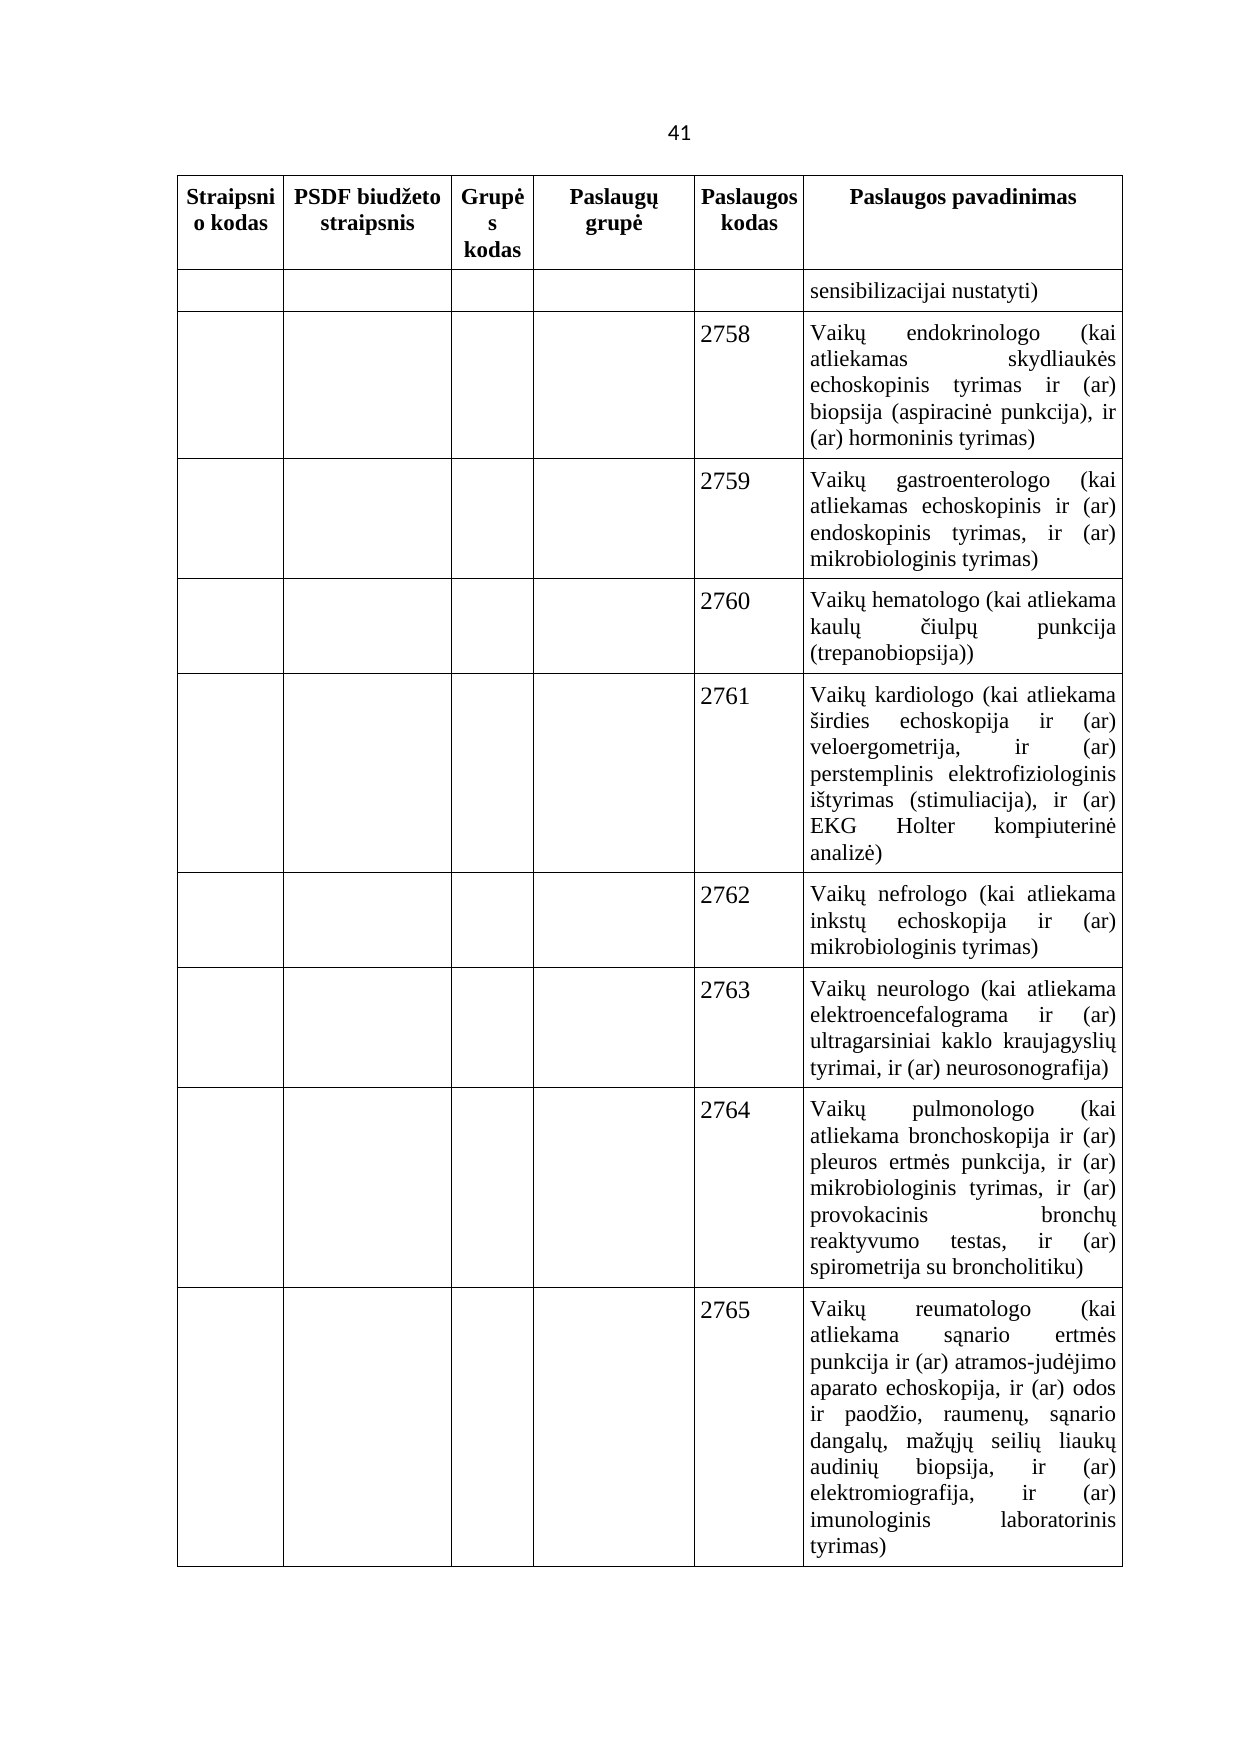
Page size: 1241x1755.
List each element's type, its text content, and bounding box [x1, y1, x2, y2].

table_cell 2762 [695, 873, 803, 967]
table_cell Vaikų kardiologo (kai atliekama širdies echoskopija ir (ar) veloergometrija, ir (ar) perstemplinis elektrofiziologinis ištyrimas (stimuliacija), ir (ar) EKG Holter kompiuterinė analizė) [804, 674, 1122, 872]
table_cell [178, 1288, 283, 1566]
table_cell 2759 [695, 459, 803, 578]
table_header Paslaugos kodas [695, 176, 803, 269]
table_cell [534, 1088, 694, 1287]
table_cell [452, 459, 533, 578]
table_cell Vaikų gastroenterologo (kai atliekamas echoskopinis ir (ar) endoskopinis tyrimas, ir (ar) mikrobiologinis tyrimas) [804, 459, 1122, 578]
table_cell [452, 674, 533, 872]
table_cell [534, 1288, 694, 1566]
table_cell [534, 873, 694, 967]
table_cell 2758 [695, 312, 803, 458]
table_header Paslaugos pavadinimas [804, 176, 1122, 269]
table_cell Vaikų pulmonologo (kai atliekama bronchoskopija ir (ar) pleuros ertmės punkcija, ir (ar) mikrobiologinis tyrimas, ir (ar) provokacinis bronchų reaktyvumo testas, ir (ar) spirometrija su broncholitiku) [804, 1088, 1122, 1287]
table_cell [284, 459, 451, 578]
table_cell Vaikų neurologo (kai atliekama elektroencefalograma ir (ar) ultragarsiniai kaklo kraujagyslių tyrimai, ir (ar) neurosonografija) [804, 968, 1122, 1087]
table_cell Vaikų endokrinologo (kai atliekamas skydliaukės echoskopinis tyrimas ir (ar) biopsija (aspiracinė punkcija), ir (ar) hormoninis tyrimas) [804, 312, 1122, 458]
table_cell [534, 968, 694, 1087]
table_cell [284, 270, 451, 311]
table_cell [452, 270, 533, 311]
table_cell [452, 579, 533, 673]
table_cell Vaikų nefrologo (kai atliekama inkstų echoskopija ir (ar) mikrobiologinis tyrimas) [804, 873, 1122, 967]
table_header Grupės kodas [452, 176, 533, 269]
table_cell [178, 968, 283, 1087]
table_cell [452, 873, 533, 967]
table_cell [695, 270, 803, 311]
table_cell Vaikų hematologo (kai atliekama kaulų čiulpų punkcija (trepanobiopsija)) [804, 579, 1122, 673]
table_cell [534, 459, 694, 578]
table_cell 2760 [695, 579, 803, 673]
table_cell [178, 459, 283, 578]
table_header Straipsnio kodas [178, 176, 283, 269]
table_cell [284, 674, 451, 872]
table_cell [178, 270, 283, 311]
table_cell [284, 579, 451, 673]
table_cell [452, 968, 533, 1087]
table_cell [178, 674, 283, 872]
table_cell [284, 312, 451, 458]
table_cell [284, 1088, 451, 1287]
table_cell [452, 1088, 533, 1287]
table_cell [284, 968, 451, 1087]
table_cell [178, 579, 283, 673]
table_cell [284, 873, 451, 967]
table_cell [534, 674, 694, 872]
table_cell [178, 312, 283, 458]
table_cell [534, 270, 694, 311]
table_cell sensibilizacijai nustatyti) [804, 270, 1122, 311]
table_cell 2764 [695, 1088, 803, 1287]
table_cell 2761 [695, 674, 803, 872]
table_cell Vaikų reumatologo (kai atliekama sąnario ertmės punkcija ir (ar) atramos-judėjimo aparato echoskopija, ir (ar) odos ir paodžio, raumenų, sąnario dangalų, mažųjų seilių liaukų audinių biopsija, ir (ar) elektromiografija, ir (ar) imunologinis laboratorinis tyrimas) [804, 1288, 1122, 1566]
table_header PSDF biudžeto straipsnis [284, 176, 451, 269]
table_cell [452, 1288, 533, 1566]
table_cell 2765 [695, 1288, 803, 1566]
table_cell [178, 1088, 283, 1287]
table_header Paslaugų grupė [534, 176, 694, 269]
table_cell 2763 [695, 968, 803, 1087]
table_cell [284, 1288, 451, 1566]
table_cell [534, 579, 694, 673]
table_cell [178, 873, 283, 967]
table_cell [452, 312, 533, 458]
table_cell [534, 312, 694, 458]
